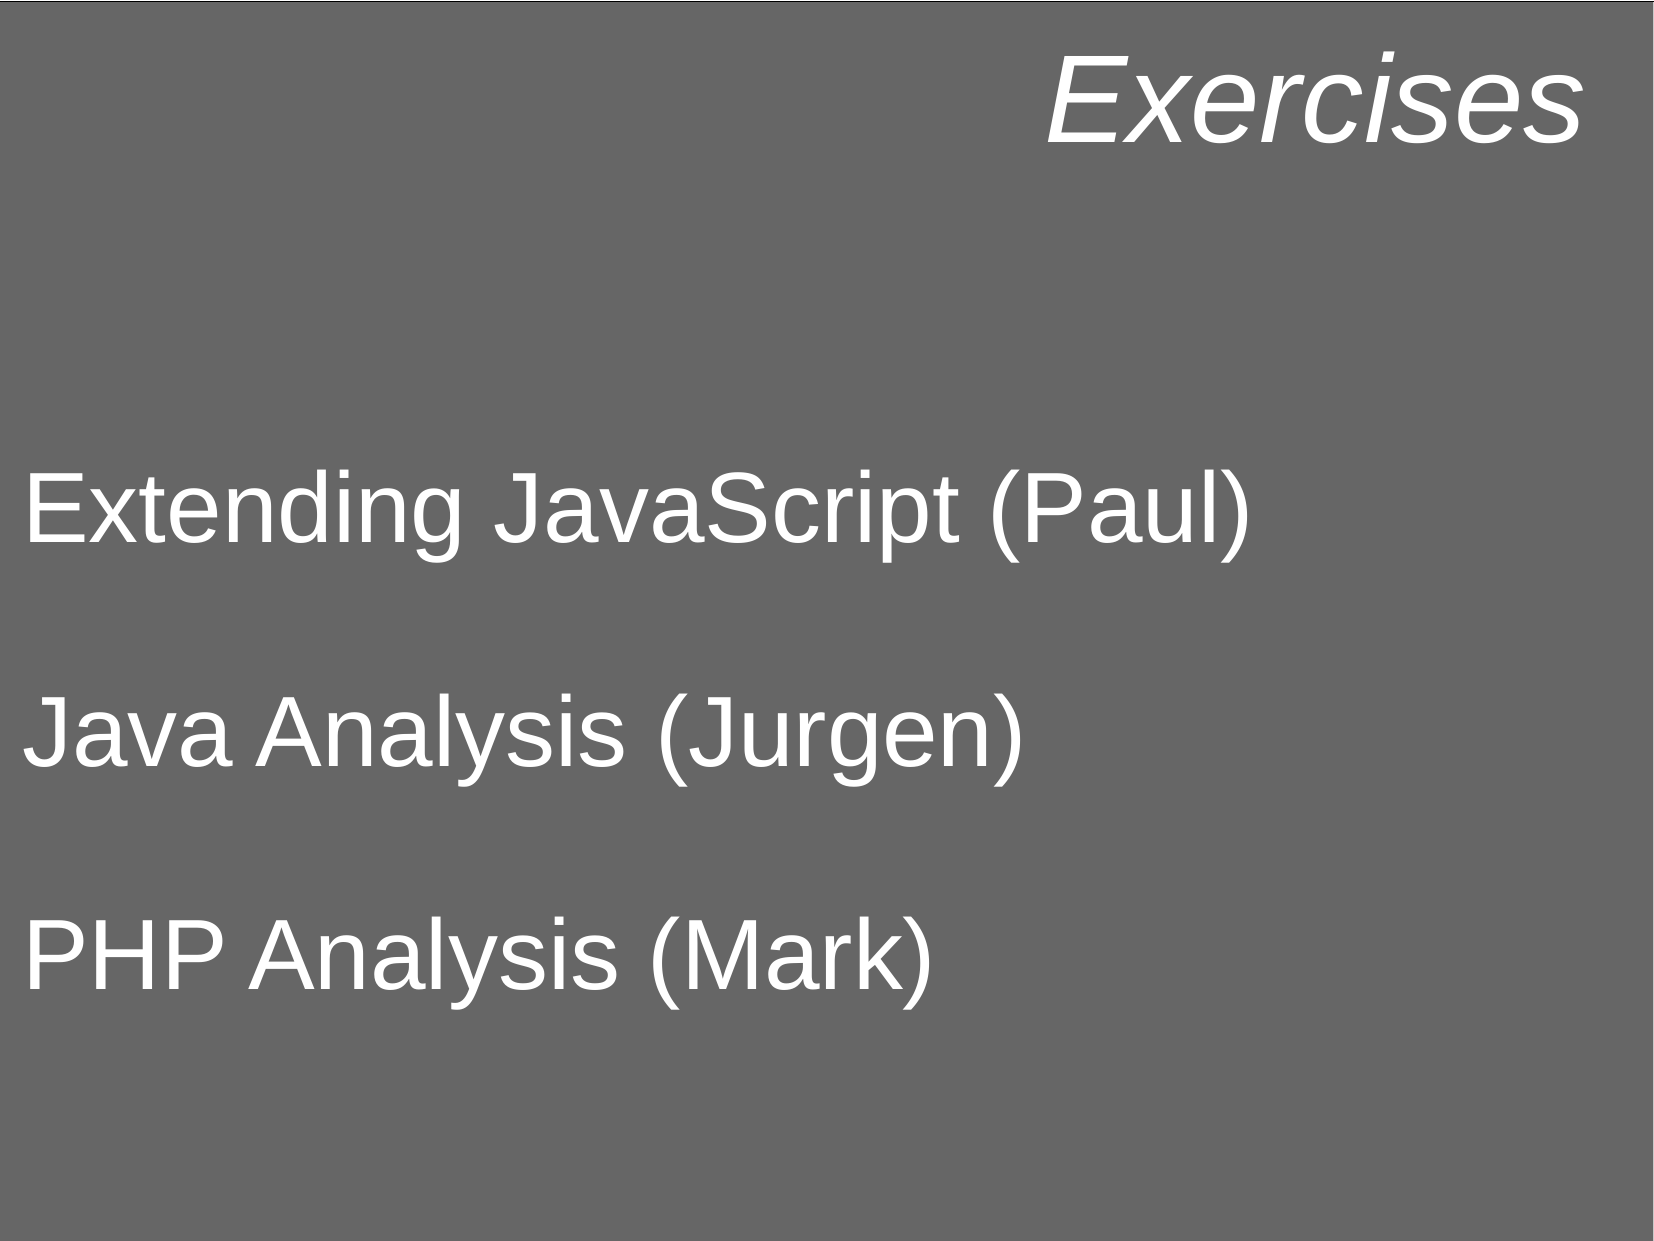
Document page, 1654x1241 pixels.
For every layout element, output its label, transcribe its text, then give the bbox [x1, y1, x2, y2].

text_box Exercises [1030, 21, 1602, 177]
text_box [0, 1, 1654, 1241]
text_box Extending JavaScript (Paul) Java Analysis (Jurgen) PHP Analysis (Mark) [7, 444, 1332, 1130]
